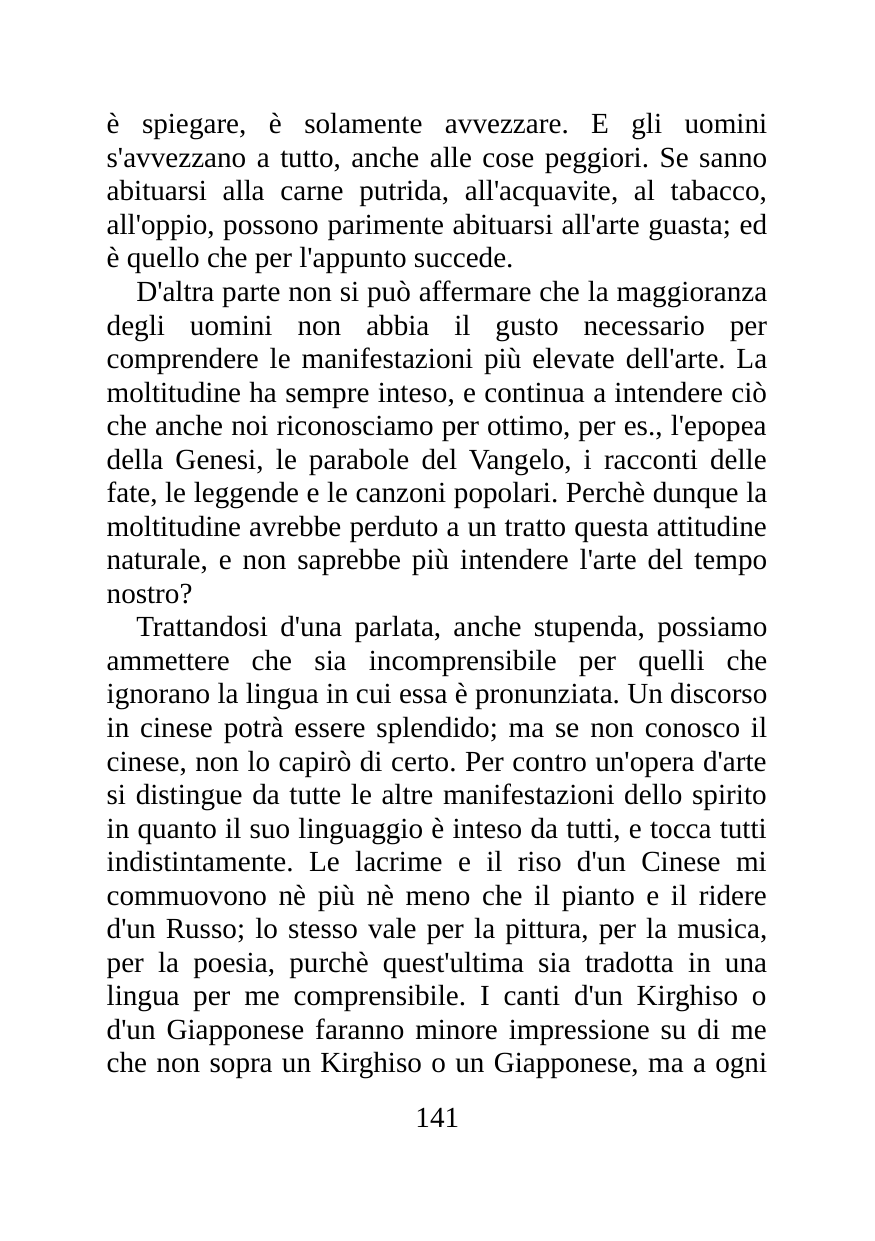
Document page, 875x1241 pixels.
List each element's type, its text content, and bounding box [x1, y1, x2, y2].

text Trattandosi d'una parlata, anche stupenda, possiamo ammettere che sia incomprensibile per quelli che ignorano la lingua in cui essa è pronunziata. Un discorso in cinese potrà essere splendido; ma se non conosco il cinese, non lo capirò di certo. Per contro un'opera d'arte si distingue da tutte le altre manifestazioni dello spirito in quanto il suo linguaggio è inteso da tutti, e tocca tutti indistintamente. Le lacrime e il riso d'un Cinese mi commuovono nè più nè meno che il pianto e il ridere d'un Russo; lo stesso vale per la pittura, per la musica, per la poesia, purchè quest'ultima sia tradotta in una lingua per me comprensibile. I canti d'un Kirghiso o d'un Giapponese faranno minore impressione su di me che non sopra un Kirghiso o un Giapponese, ma a ogni [106, 609, 768, 1079]
text D'altra parte non si può affermare che la maggioranza degli uomini non abbia il gusto necessario per comprendere le manifestazioni più elevate dell'arte. La moltitudine ha sempre inteso, e continua a intendere ciò che anche noi riconosciamo per ottimo, per es., l'epopea della Genesi, le parabole del Vangelo, i racconti delle fate, le leggende e le canzoni popolari. Perchè dunque la moltitudine avrebbe perduto a un tratto questa attitudine naturale, e non saprebbe più intendere l'arte del tempo nostro? [106, 274, 768, 609]
text è spiegare, è solamente avvezzare. E gli uomini s'avvezzano a tutto, anche alle cose peggiori. Se sanno abituarsi alla carne putrida, all'acquavite, al tabacco, all'oppio, possono parimente abituarsi all'arte guasta; ed è quello che per l'appunto succede. [106, 106, 768, 274]
